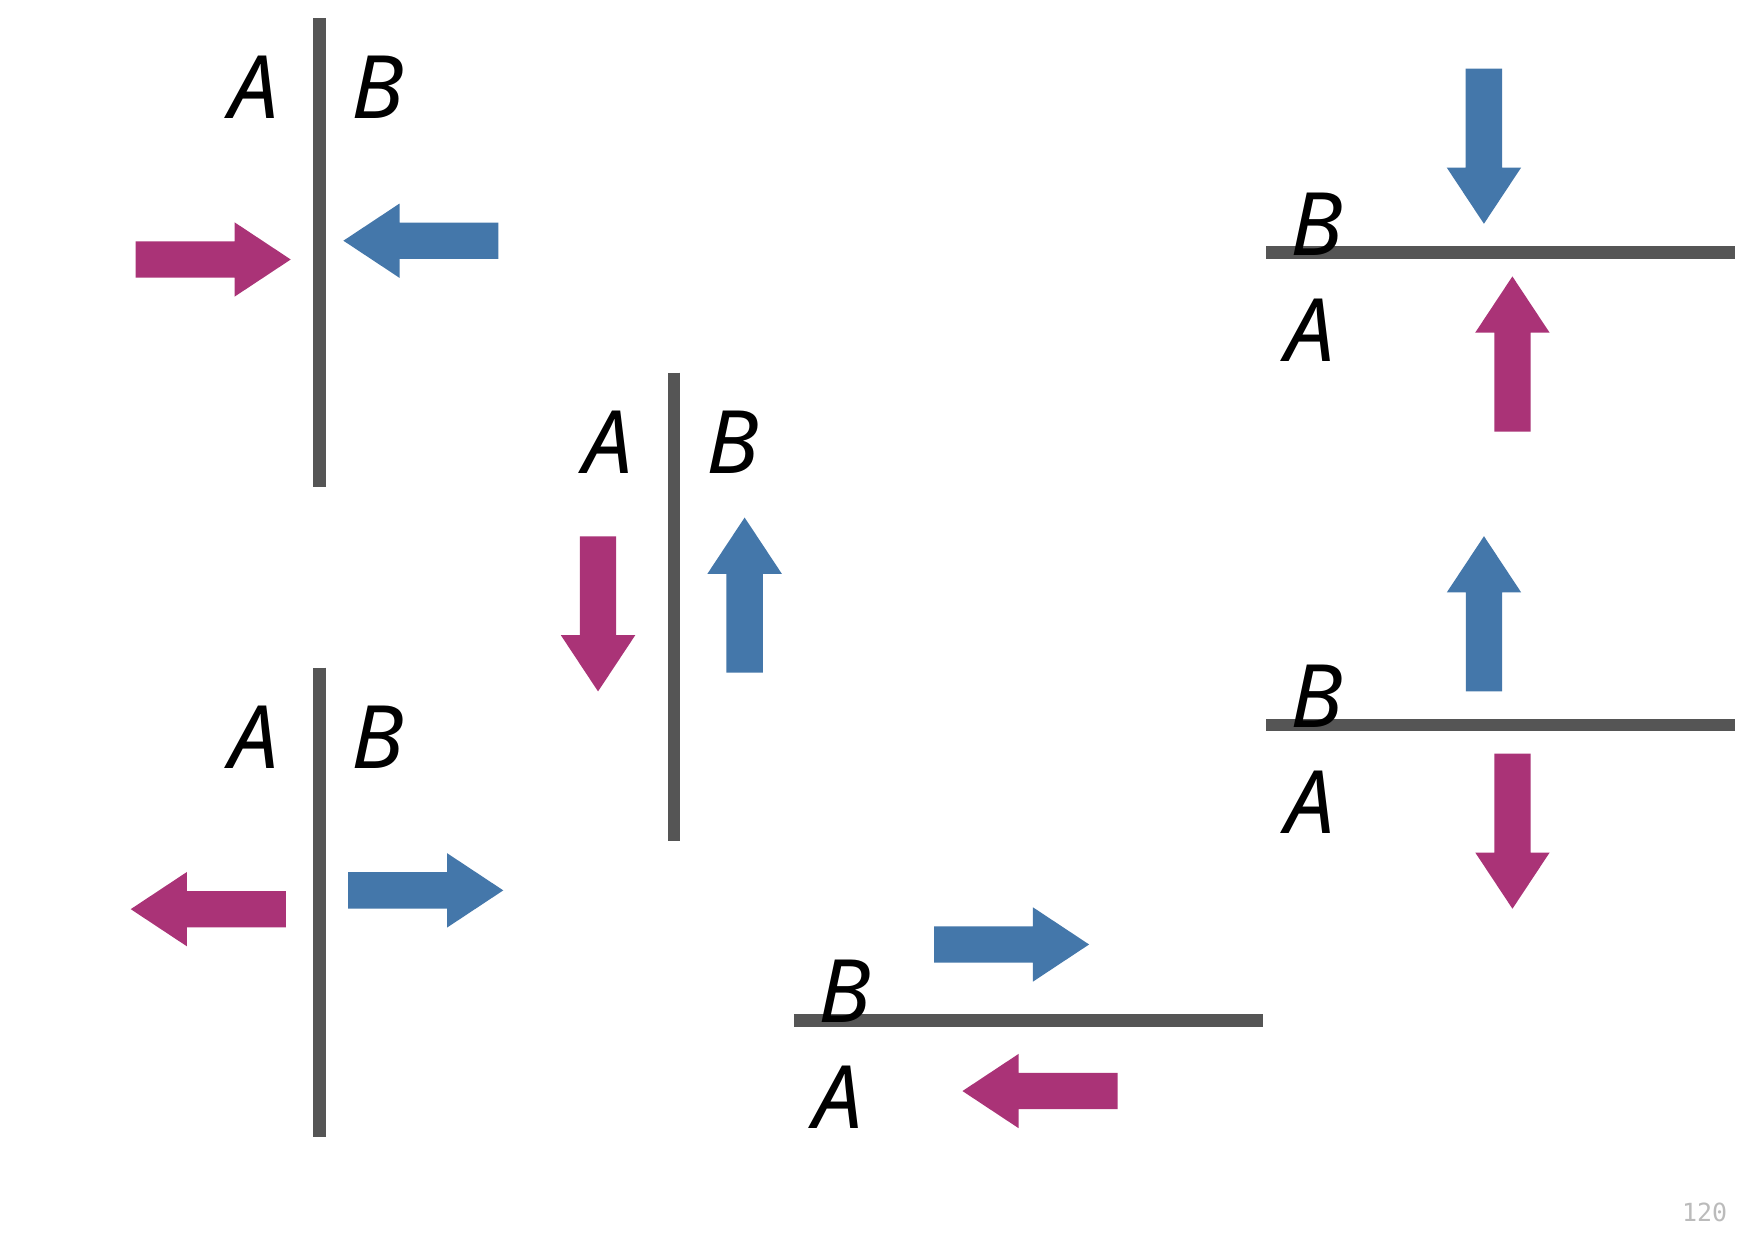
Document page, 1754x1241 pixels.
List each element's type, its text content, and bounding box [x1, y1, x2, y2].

text_box [348, 853, 504, 928]
text_box [1446, 68, 1522, 224]
text_box [1475, 753, 1550, 909]
text_box A [1270, 732, 1364, 835]
text_box [130, 871, 286, 947]
text_box B [336, 667, 421, 771]
text_box [1446, 536, 1522, 692]
text_box A [1270, 260, 1364, 363]
text_box [962, 1053, 1118, 1129]
text_box B [803, 921, 887, 1025]
text_box A [568, 372, 662, 475]
text_box A [214, 18, 308, 121]
text_box B [336, 18, 421, 121]
text_box [343, 203, 499, 278]
text_box A [798, 1027, 892, 1131]
text_box A [214, 667, 308, 771]
text_box B [691, 372, 775, 475]
text_box [707, 517, 782, 673]
text_box [135, 222, 291, 297]
text_box [1475, 276, 1550, 432]
text_box B [1275, 154, 1359, 257]
text_box B [1275, 626, 1359, 729]
text_box [560, 536, 636, 692]
text_box [934, 907, 1090, 982]
